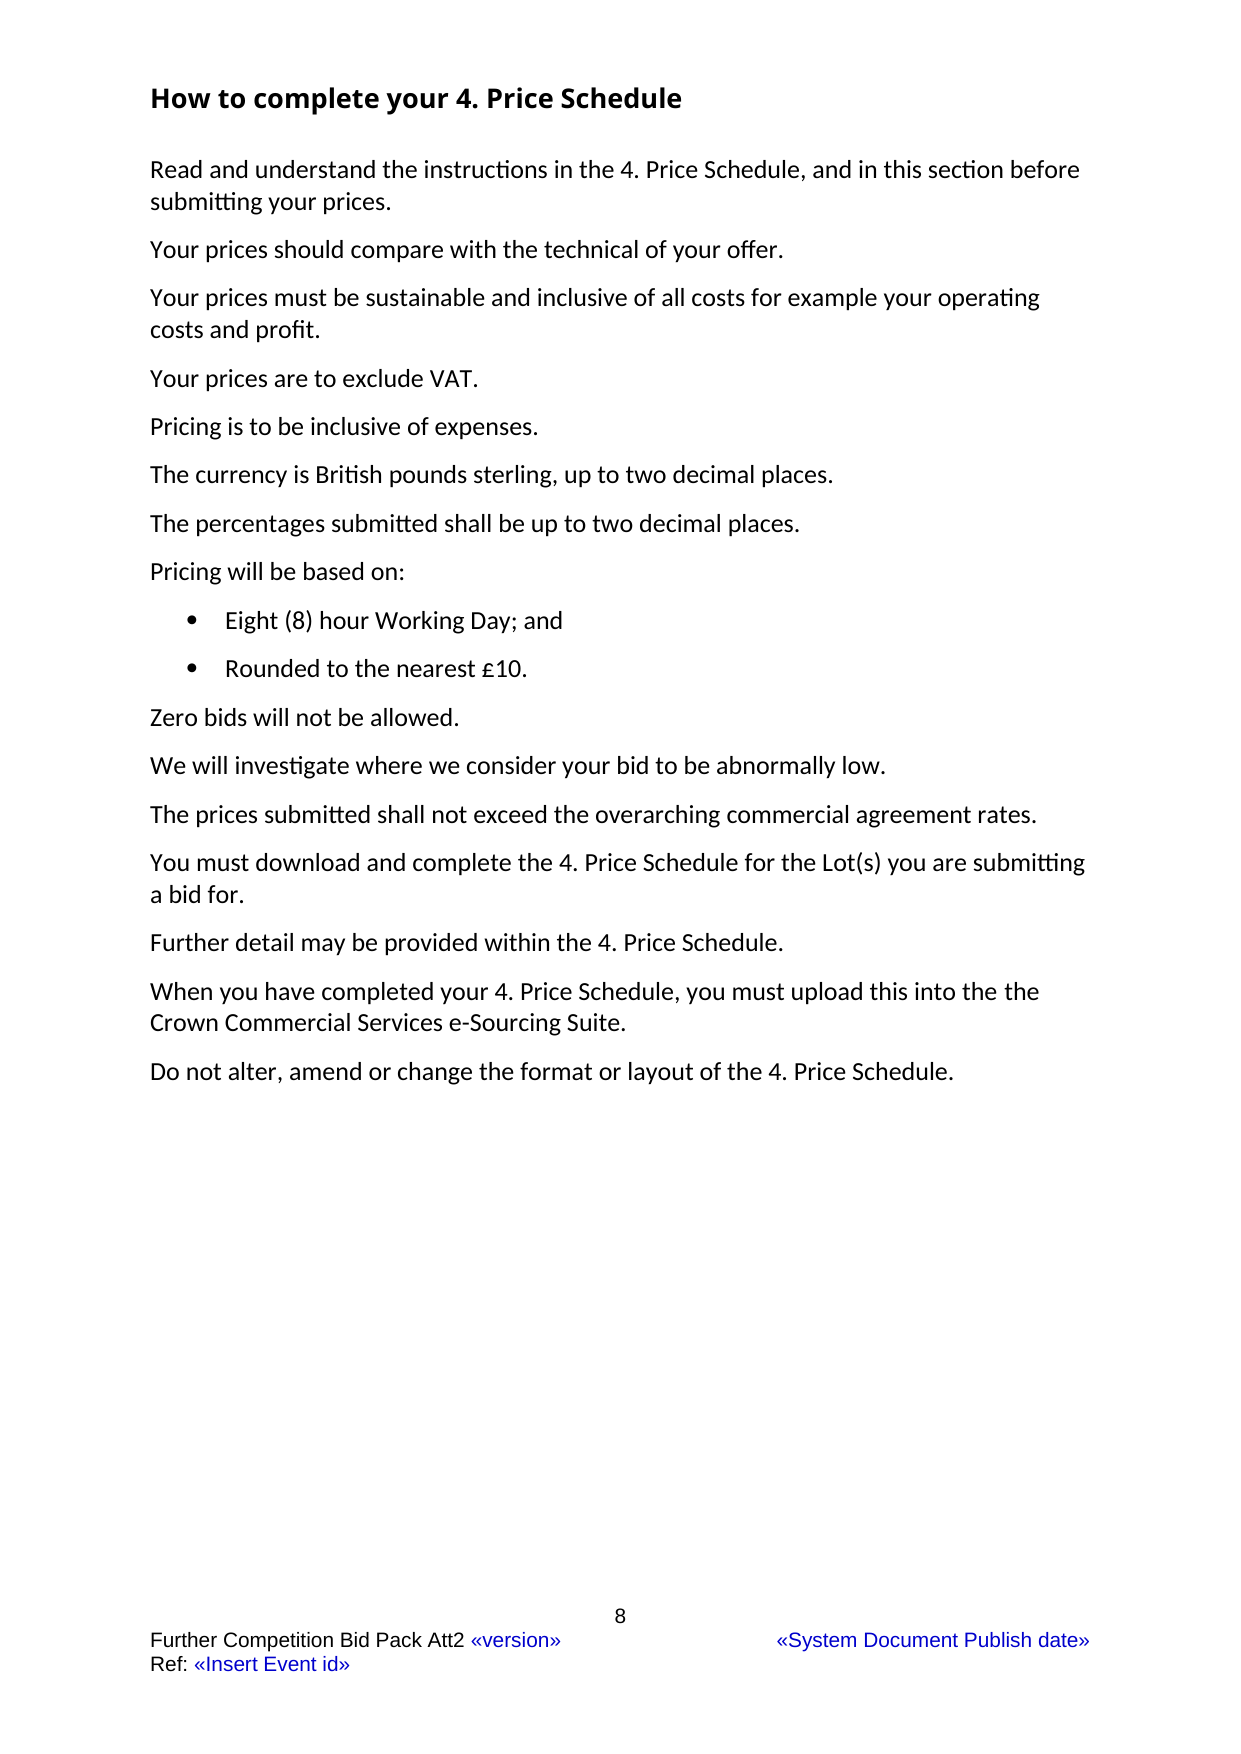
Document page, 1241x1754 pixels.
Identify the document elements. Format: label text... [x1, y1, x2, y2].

text The percentages submitted shall be up to two decimal places. [150, 507, 1090, 539]
text Zero bids will not be allowed. [150, 701, 1090, 733]
text Do not alter, amend or change the format or layout of the 4. Price Schedule. [150, 1055, 1090, 1087]
list Eight (8) hour Working Day; and [187, 604, 1090, 636]
text Your prices should compare with the technical of your offer. [150, 233, 1090, 265]
list Rounded to the nearest £10. [187, 652, 1090, 684]
text You must download and complete the 4. Price Schedule for the Lot(s) you are submitting a bid for. [150, 846, 1090, 910]
subtitle How to complete your 4. Price Schedule [150, 79, 1090, 153]
text Pricing is to be inclusive of expenses. [150, 410, 1090, 442]
text Further detail may be provided within the 4. Price Schedule. [150, 926, 1090, 958]
text Read and understand the instructions in the 4. Price Schedule, and in this section before submitting your prices. [150, 153, 1090, 216]
text The currency is British pounds sterling, up to two decimal places. [150, 459, 1090, 490]
text When you have completed your 4. Price Schedule, you must upload this into the the Crown Commercial Services e-Sourcing Suite. [150, 975, 1090, 1038]
text Pricing will be based on: [150, 556, 1090, 587]
text Your prices are to exclude VAT. [150, 362, 1090, 393]
text We will investigate where we consider your bid to be abnormally low. [150, 749, 1090, 781]
text Your prices must be sustainable and inclusive of all costs for example your operating costs and profit. [150, 282, 1090, 345]
text The prices submitted shall not exceed the overarching commercial agreement rates. [150, 798, 1090, 829]
